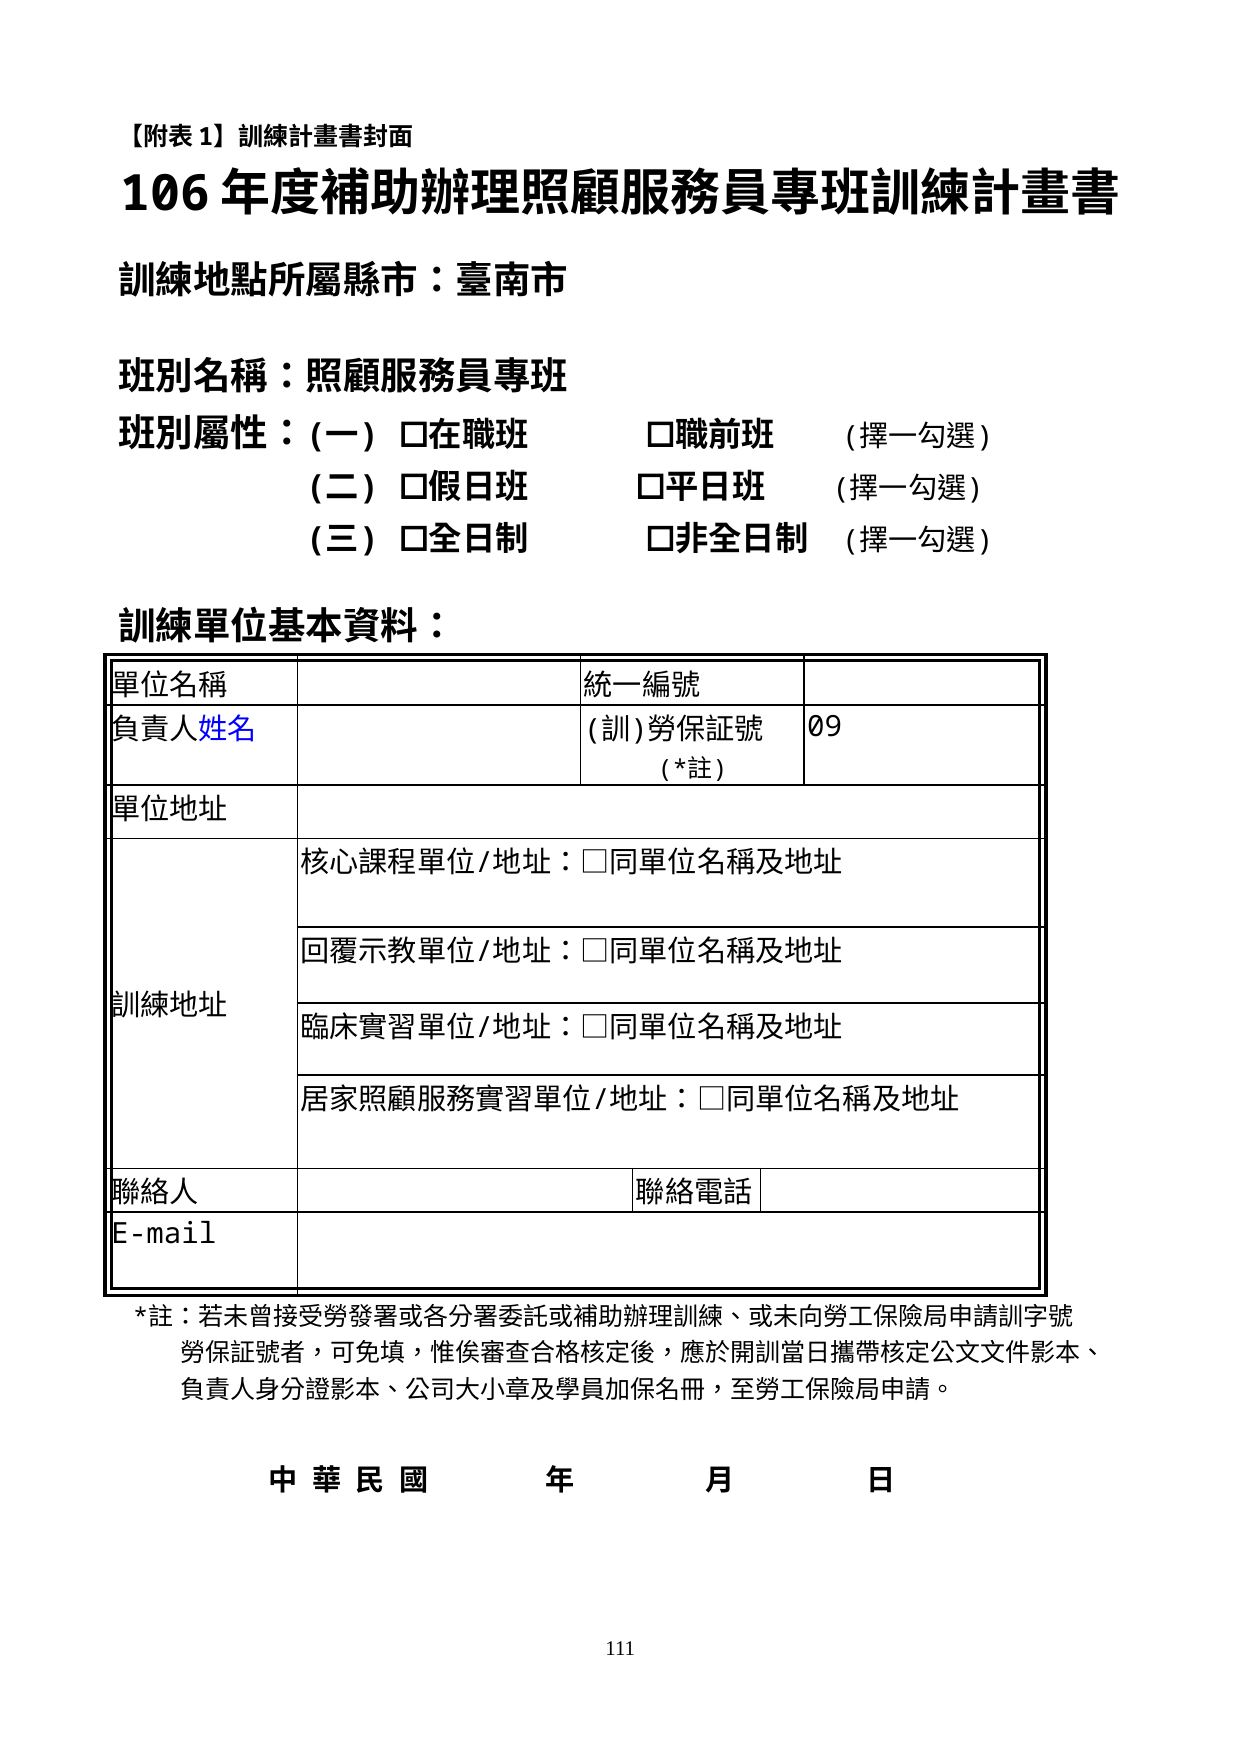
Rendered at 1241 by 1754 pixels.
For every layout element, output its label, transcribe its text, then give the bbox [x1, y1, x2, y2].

table_cell 聯絡電話 [633, 1169, 760, 1211]
text 班別屬性：(一) 在職班 職前班 (擇一勾選) [118, 404, 1122, 457]
text 中 華 民 國 年 月 日 [268, 1456, 972, 1499]
text 班別名稱：照顧服務員專班 [118, 329, 1122, 404]
table_cell 負責人姓名 [113, 706, 297, 784]
table_cell [298, 1169, 632, 1211]
table_cell [298, 1213, 1038, 1287]
text (三) 全日制 非全日制 (擇一勾選) [306, 509, 1122, 561]
table_cell [298, 706, 580, 784]
text 106年度補助辦理照顧服務員專班訓練計畫書 [118, 152, 1122, 225]
text *註：若未曾接受勞發署或各分署委託或補助辦理訓練、或未向勞工保險局申請訓字號勞保証號者，可免填，惟俟審查合格核定後，應於開訓當日攜帶核定公文文件影本、負責人身分證影本、公司大小章及學員加保名冊，至勞工保險局申請。 [133, 1297, 1087, 1405]
table_cell 單位地址 [113, 786, 297, 837]
table_cell (訓)勞保証號 (*註) [581, 706, 803, 784]
table_cell 臨床實習單位/地址：□同單位名稱及地址 [298, 1004, 1038, 1074]
table_cell 訓練地址 [113, 839, 297, 1167]
table_header [298, 662, 580, 704]
table_cell E-mail [113, 1213, 297, 1287]
table_header [805, 662, 1038, 704]
table_header [805, 656, 1043, 704]
table_header 統一編號 [581, 662, 803, 704]
text (二) 假日班 平日班 (擇一勾選) [306, 457, 1122, 509]
table_cell 聯絡人 [113, 1169, 297, 1211]
text 訓練地點所屬縣市：臺南市 [118, 250, 1122, 304]
table_cell 回覆示教單位/地址：□同單位名稱及地址 [298, 928, 1038, 1002]
table_cell 居家照顧服務實習單位/地址：□同單位名稱及地址 [298, 1076, 1038, 1167]
table_header 單位名稱 [108, 656, 297, 704]
text 訓練單位基本資料： [118, 586, 1122, 652]
table_cell [761, 1169, 1038, 1211]
text 【附表1】訓練計畫書封面 [118, 116, 1122, 152]
table_cell [298, 786, 1038, 837]
table_cell 核心課程單位/地址：□同單位名稱及地址 [298, 839, 1038, 926]
table_cell 09 [805, 706, 1038, 784]
